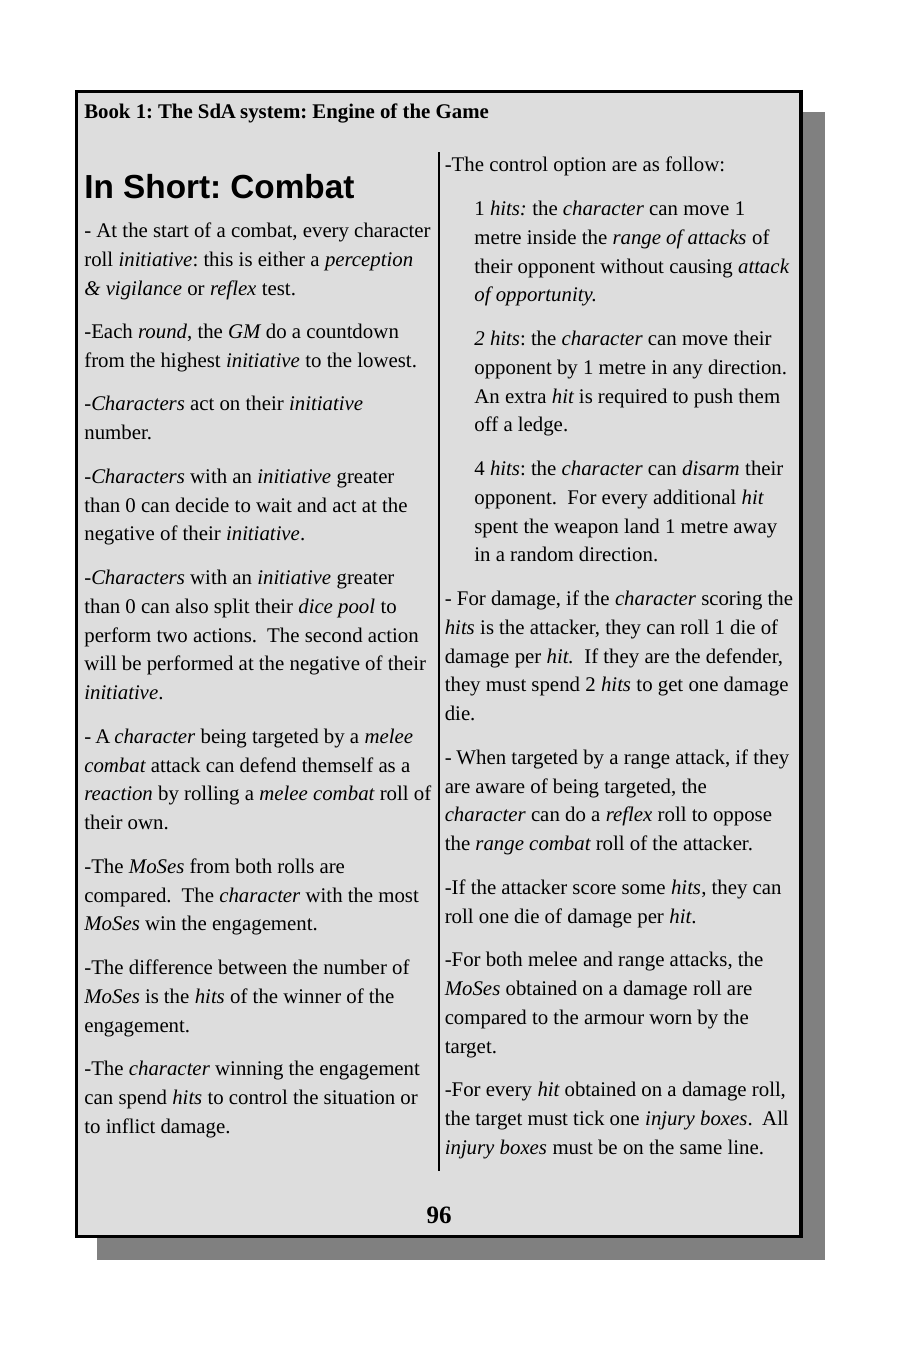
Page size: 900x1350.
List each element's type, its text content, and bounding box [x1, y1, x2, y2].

text - When targeted by a range attack, if they are aware of being targeted, the character can do a reflex roll to oppose the range combat roll of the attacker. [444, 745, 793, 855]
subtitle In Short: Combat [84, 167, 433, 205]
text -The difference between the number of MoSes is the hits of the winner of the engagement. [84, 955, 433, 1037]
text -Each round, the GM do a countdown from the highest initiative to the lowest. [84, 319, 433, 372]
text -If the attacker score some hits, they can roll one die of damage per hit. [444, 875, 793, 928]
text - For damage, if the character scoring the hits is the attacker, they can roll 1 die of damage per hit. If they are the defender, they must spend 2 hits to get one damage die. [444, 586, 793, 725]
text -The MoSes from both rolls are compared. The character with the most MoSes win the engagement. [84, 854, 433, 935]
text -The character winning the engagement can spend hits to control the situation or to inflict damage. [84, 1056, 433, 1138]
text 4 hits: the character can disarm their opponent. For every additional hit spent the weapon land 1 metre away in a random direction. [474, 456, 793, 566]
text - At the start of a combat, every character roll initiative: this is either a perception & vigilance or reflex test. [84, 218, 433, 300]
text - A character being targeted by a melee combat attack can defend themself as a reaction by rolling a melee combat roll of their own. [84, 724, 433, 834]
text -Characters with an initiative greater than 0 can also split their dice pool to perform two actions. The second action will be performed at the negative of their initiative. [84, 565, 433, 704]
text -For both melee and range attacks, the MoSes obtained on a damage roll are compared to the armour worn by the target. [444, 947, 793, 1058]
text 2 hits: the character can move their opponent by 1 metre in any direction. An extra hit is required to push them off a ledge. [474, 326, 793, 436]
text -The control option are as follow: [444, 152, 793, 176]
text 1 hits: the character can move 1 metre inside the range of attacks of their opponent without causing attack of opportunity. [474, 196, 793, 306]
text -For every hit obtained on a damage roll, the target must tick one injury boxes. All injury boxes must be on the same line. [444, 1077, 793, 1159]
text -Characters with an initiative greater than 0 can decide to wait and act at the negative of their initiative. [84, 464, 433, 545]
text -Characters act on their initiative number. [84, 391, 433, 444]
